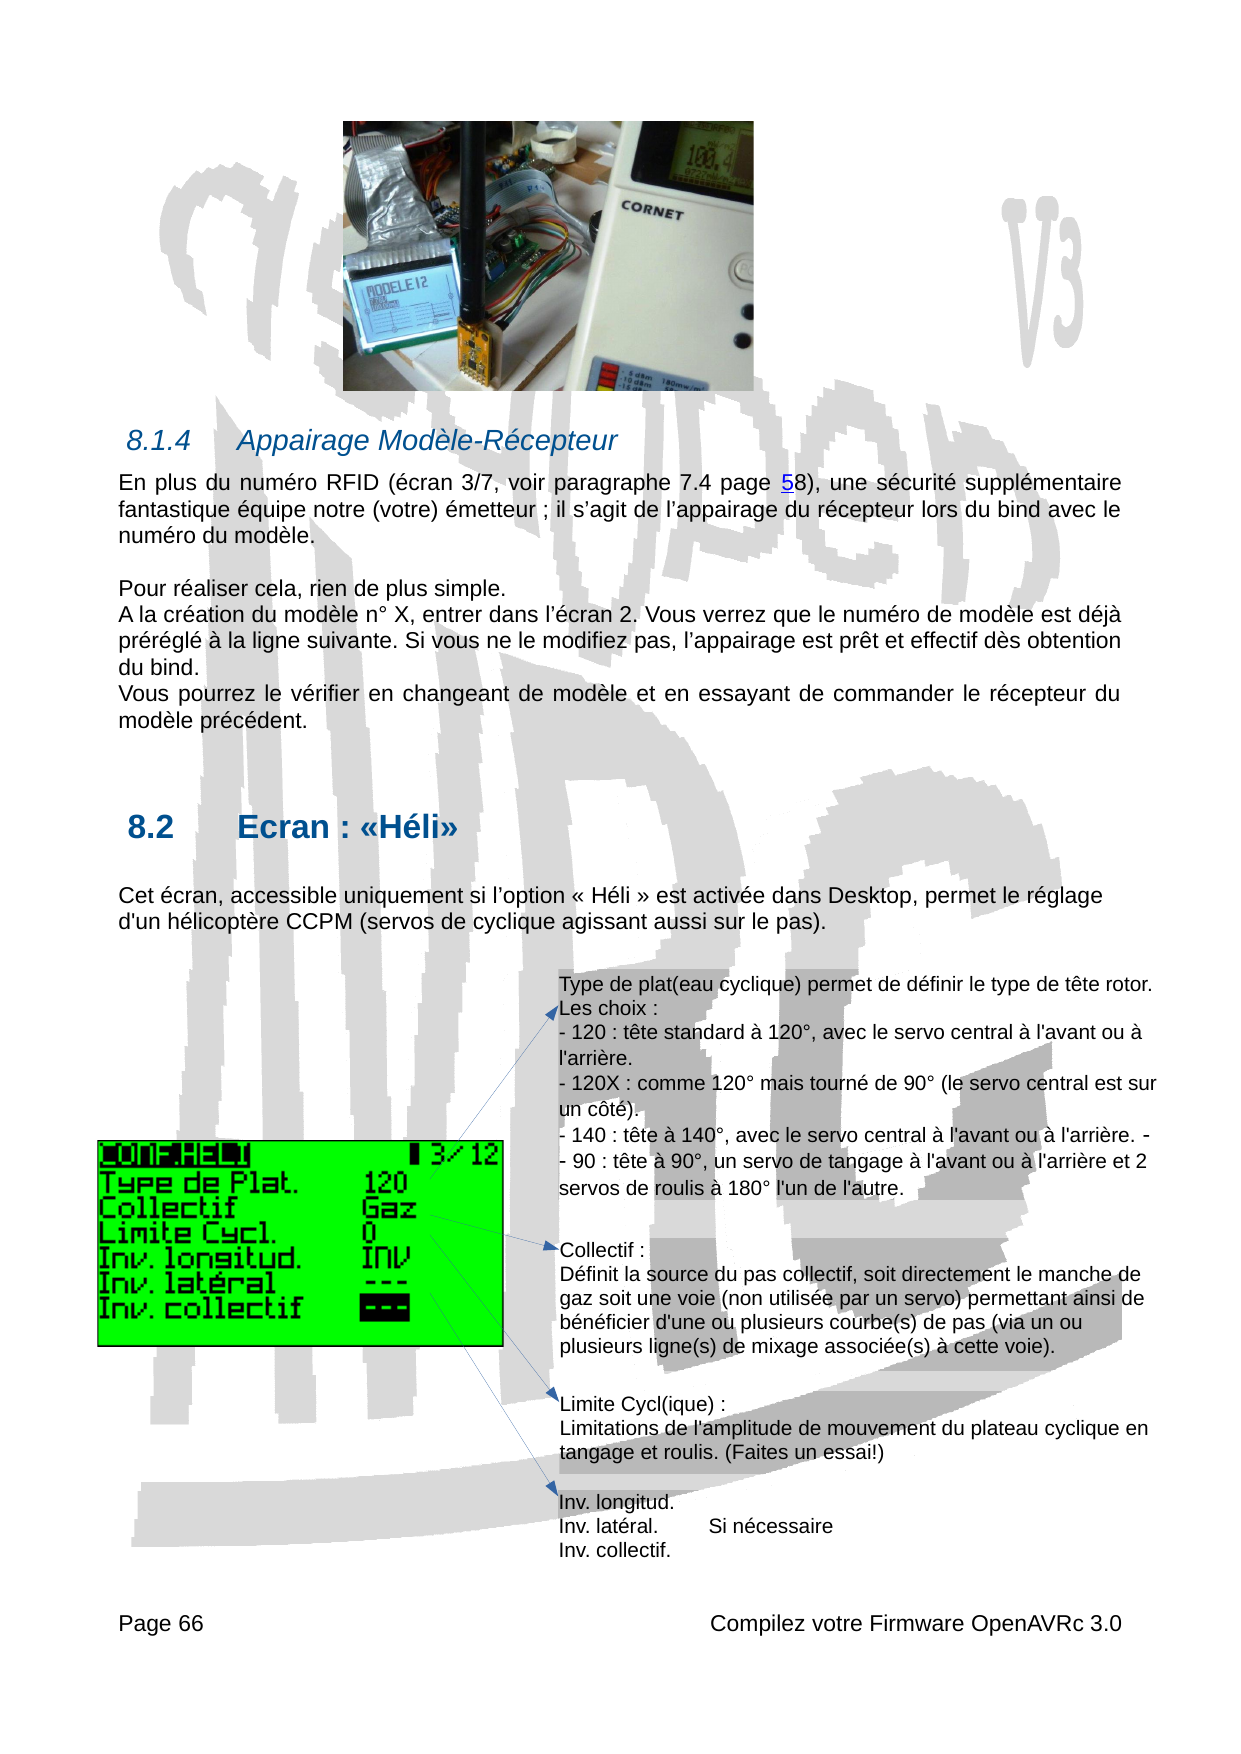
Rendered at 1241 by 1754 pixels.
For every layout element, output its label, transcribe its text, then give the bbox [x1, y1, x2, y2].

text Inv. collectif. [558, 1538, 1162, 1562]
text Pour réaliser cela, rien de plus simple. [118, 575, 1122, 601]
text Les choix : [558, 996, 1162, 1020]
text Cet écran, accessible uniquement si l’option « Héli » est activée dans Desktop, permet le réglage d'un hélicoptère CCPM (servos de cyclique agissant aussi sur le pas). [118, 882, 1122, 934]
text Vous pourrez le vérifier en changeant de modèle et en essayant de commander le récepteur du modèle précédent. [118, 680, 1122, 733]
text En plus du numéro RFID (écran 3/7, voir paragraphe 7.4 page 58), une sécurité supplémentaire fantastique équipe notre (votre) émetteur ; il s’agit de l’appairage du récepteur lors du bind avec le numéro du modèle. [118, 469, 1122, 548]
text Limitations de l'amplitude de mouvement du plateau cyclique en tangage et roulis. (Faites un essai!) [559, 1416, 1163, 1464]
picture [97, 1140, 504, 1347]
text A la création du modèle n° X, entrer dans l’écran 2. Vous verrez que le numéro de modèle est déjà préréglé à la ligne suivante. Si vous ne le modifiez pas, l’appairage est prêt et effectif dès obtention du bind. [118, 601, 1122, 680]
text Type de plat(eau cyclique) permet de définir le type de tête rotor. [558, 970, 1162, 996]
text Collectif : [559, 1238, 1163, 1262]
picture [343, 121, 754, 391]
text Inv. longitud. [558, 1490, 1162, 1514]
text Limite Cycl(ique) : [559, 1392, 1163, 1416]
subtitle Ecran : «Héli» [118, 806, 1122, 845]
text - 140 : tête à 140°, avec le servo central à l'avant ou à l'arrière. - - 90 : tête à 90°, un servo de tangage à l'avant ou à l'arrière et 2 servos de roulis à 180° l'un de l'autre. [558, 1121, 1162, 1200]
text Inv. latéral. Si nécessaire [558, 1514, 1162, 1538]
text Définit la source du pas collectif, soit directement le manche de gaz soit une voie (non utilisée par un servo) permettant ainsi de bénéficier d'une ou plusieurs courbe(s) de pas (via un ou plusieurs ligne(s) de mixage associée(s) à cette voie). [559, 1262, 1163, 1358]
text - 120X : comme 120° mais tourné de 90° (le servo central est sur un côté). [558, 1071, 1162, 1121]
text - 120 : tête standard à 120°, avec le servo central à l'avant ou à l'arrière. [558, 1020, 1162, 1071]
subtitle Appairage Modèle-Récepteur [118, 423, 1122, 457]
